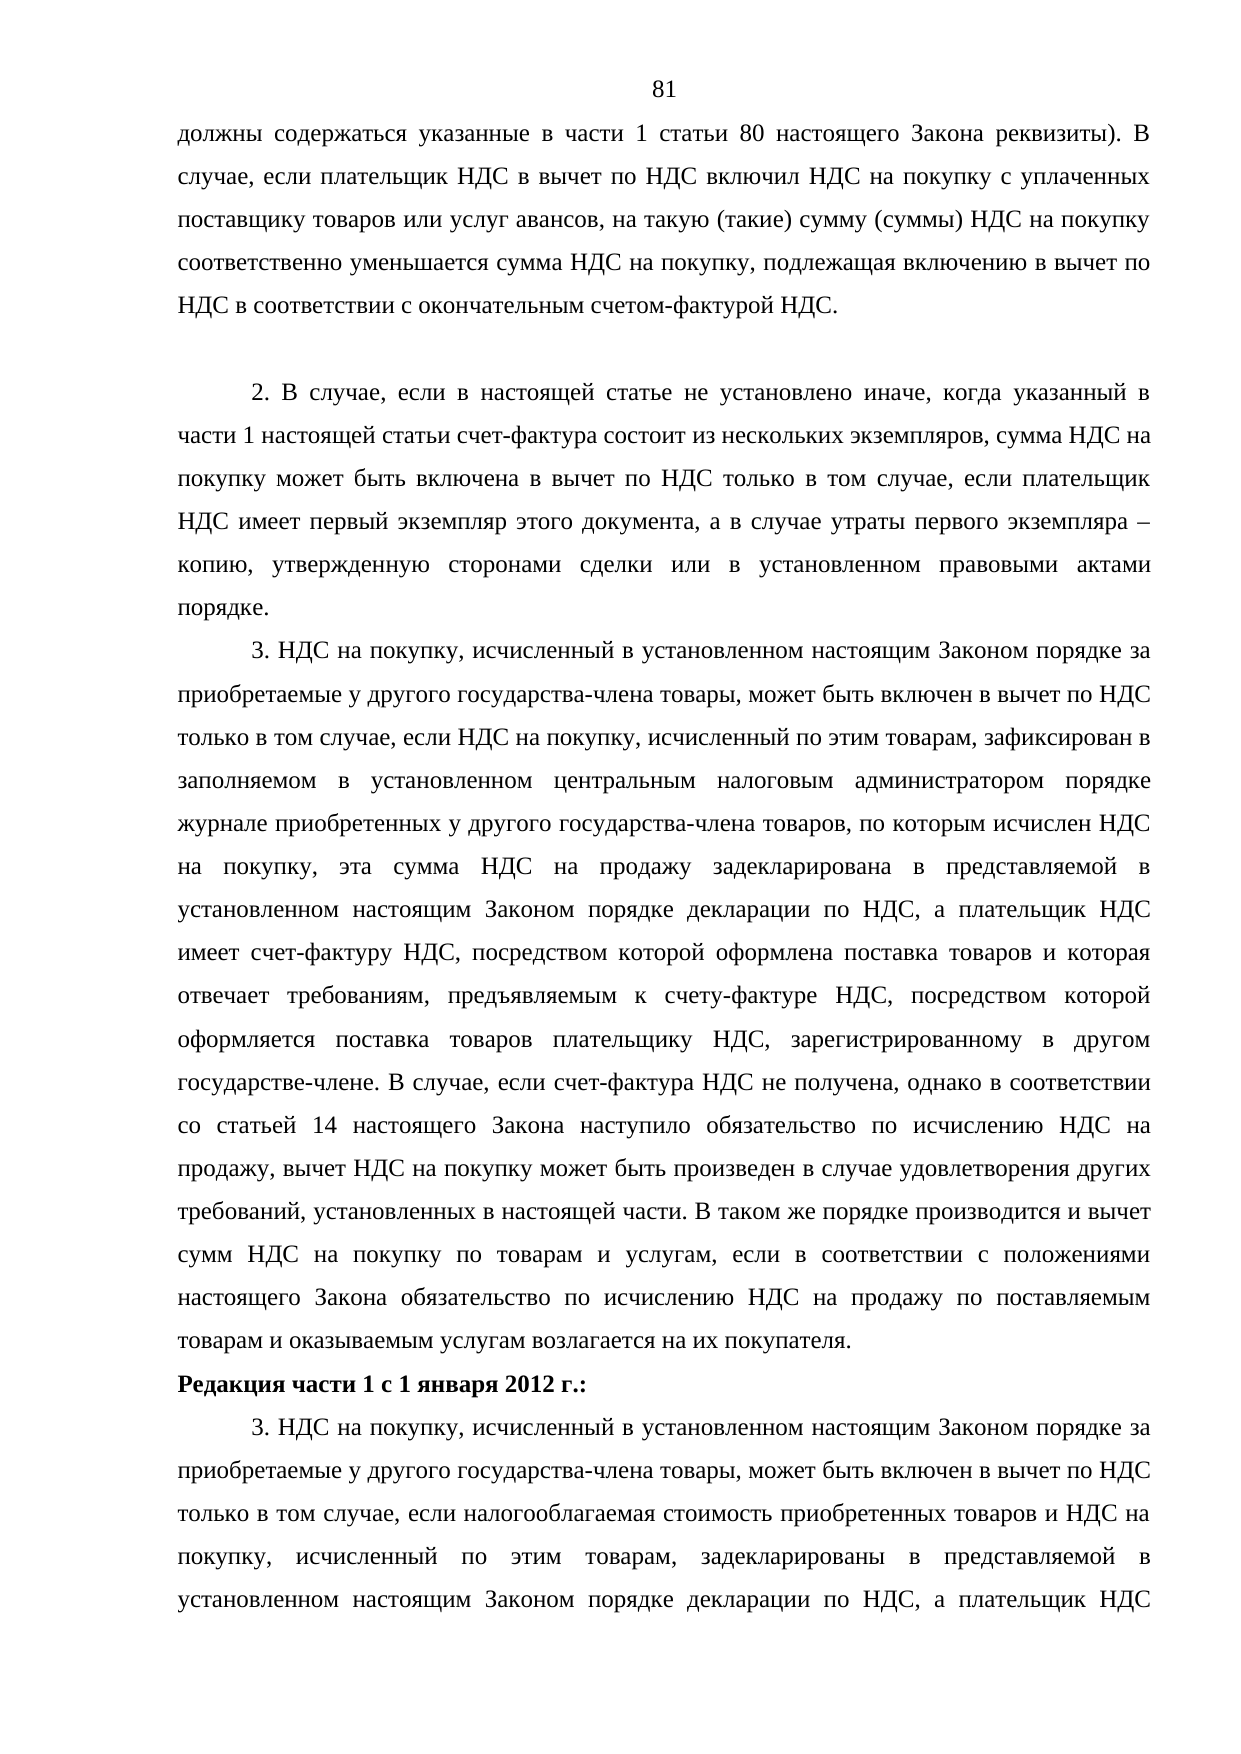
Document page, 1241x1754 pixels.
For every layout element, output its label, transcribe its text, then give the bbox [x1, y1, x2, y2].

text Редакция части 1 с 1 января 2012 г.: [177, 1369, 1152, 1397]
text 2. В случае, если в настоящей статье не установлено иначе, когда указанный в части 1 настоящей статьи счет-фактура состоит из нескольких экземпляров, сумма НДС на покупку может быть включена в вычет по НДС только в том случае, если плательщик НДС имеет первый экземпляр этого документа, а в случае утраты первого экземпляра – копию, утвержденную сторонами сделки или в установленном правовыми актами порядке. [177, 377, 1152, 621]
text 3. НДС на покупку, исчисленный в установленном настоящим Законом порядке за приобретаемые у другого государства-члена товары, может быть включен в вычет по НДС только в том случае, если НДС на покупку, исчисленный по этим товарам, зафиксирован в заполняемом в установленном центральным налоговым администратором порядке журнале приобретенных у другого государства-члена товаров, по которым исчислен НДС на покупку, эта сумма НДС на продажу задекларирована в представляемой в установленном настоящим Законом порядке декларации по НДС, а плательщик НДС имеет счет-фактуру НДС, посредством которой оформлена поставка товаров и которая отвечает требованиям, предъявляемым к счету-фактуре НДС, посредством которой оформляется поставка товаров плательщику НДС, зарегистрированному в другом государстве-члене. В случае, если счет-фактура НДС не получена, однако в соответствии со статьей 14 настоящего Закона наступило обязательство по исчислению НДС на продажу, вычет НДС на покупку может быть произведен в случае удовлетворения других требований, установленных в настоящей части. В таком же порядке производится и вычет сумм НДС на покупку по товарам и услугам, если в соответствии с положениями настоящего Закона обязательство по исчислению НДС на продажу по поставляемым товарам и оказываемым услугам возлагается на их покупателя. [177, 636, 1152, 1354]
text 3. НДС на покупку, исчисленный в установленном настоящим Законом порядке за приобретаемые у другого государства-члена товары, может быть включен в вычет по НДС только в том случае, если налогооблагаемая стоимость приобретенных товаров и НДС на покупку, исчисленный по этим товарам, задекларированы в представляемой в установленном настоящим Законом порядке декларации по НДС, а плательщик НДС [177, 1412, 1152, 1613]
text должны содержаться указанные в части 1 статьи 80 настоящего Закона реквизиты). В случае, если плательщик НДС в вычет по НДС включил НДС на покупку с уплаченных поставщику товаров или услуг авансов, на такую (такие) сумму (суммы) НДС на покупку соответственно уменьшается сумма НДС на покупку, подлежащая включению в вычет по НДС в соответствии с окончательным счетом-фактурой НДС. [177, 118, 1152, 319]
